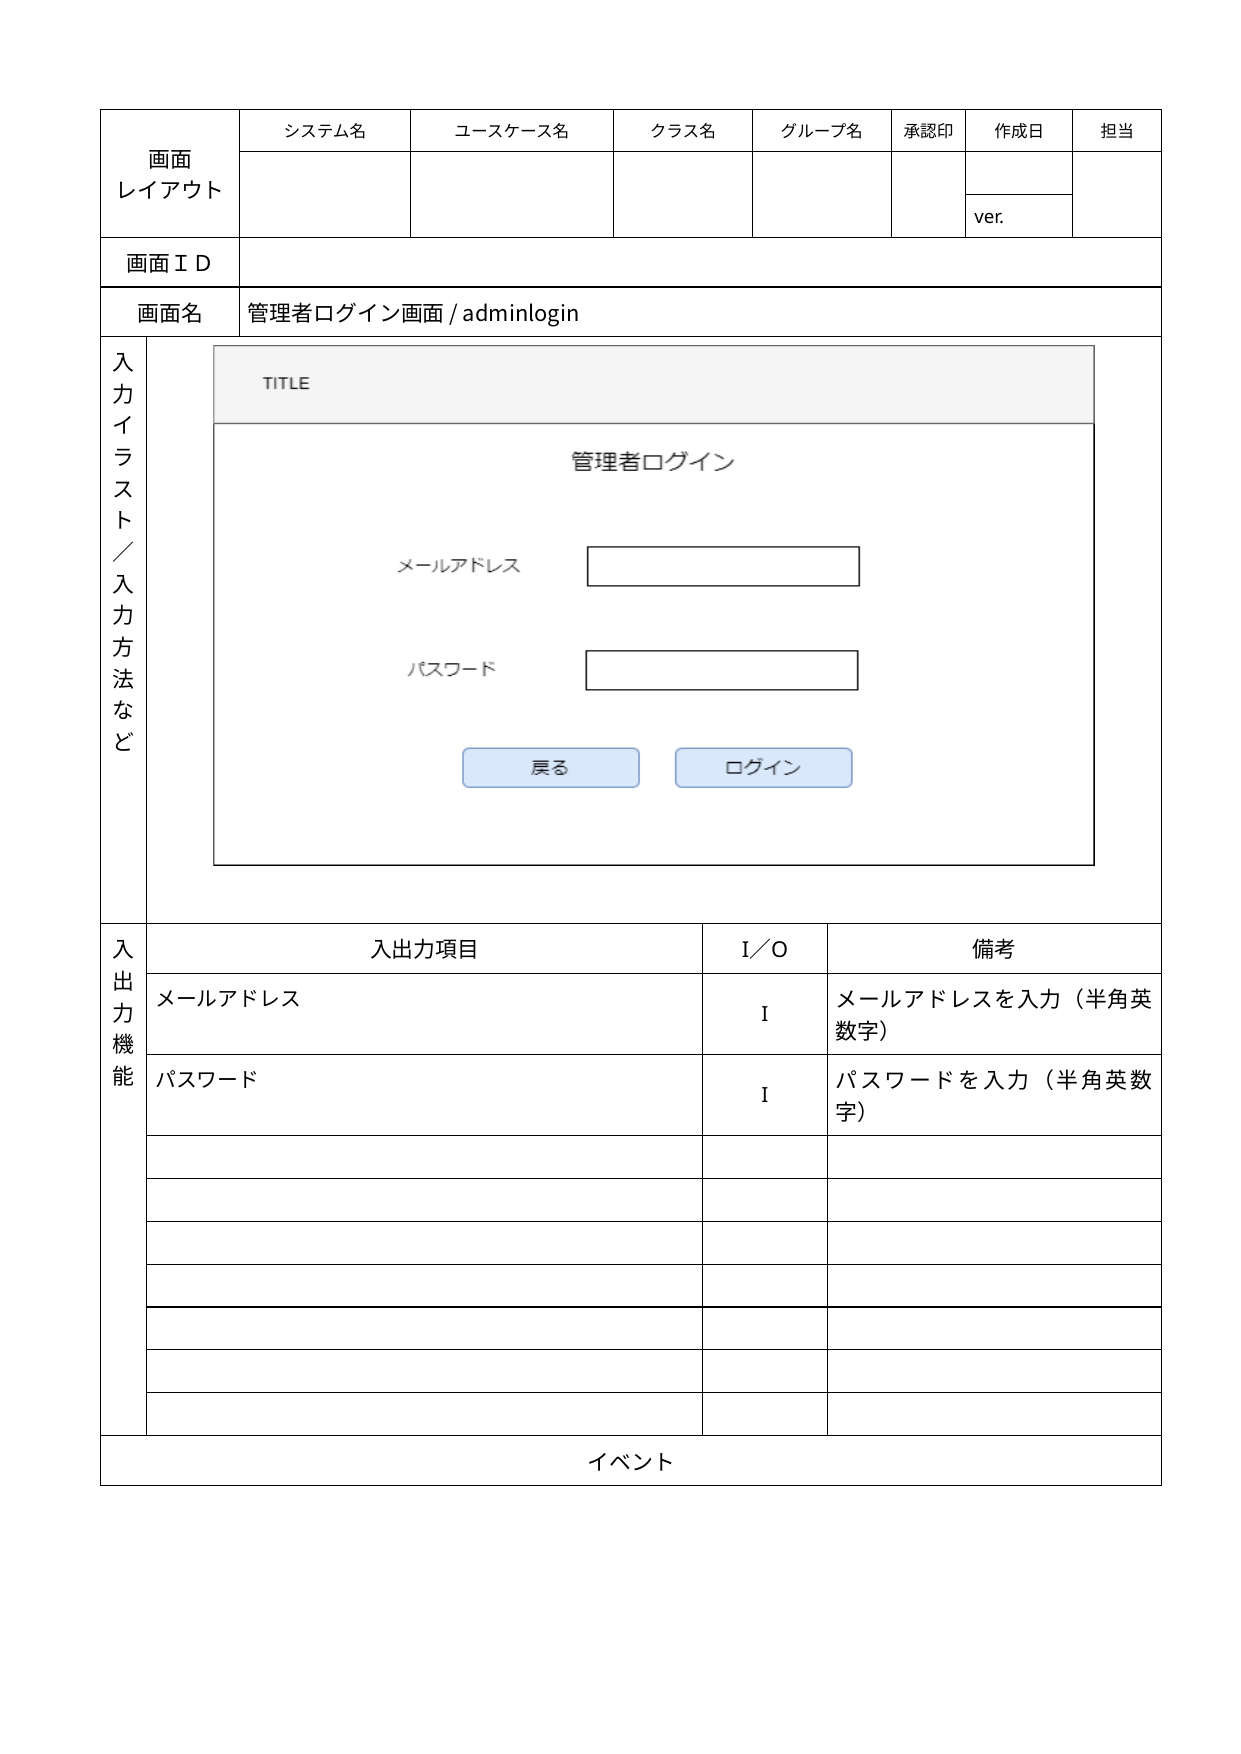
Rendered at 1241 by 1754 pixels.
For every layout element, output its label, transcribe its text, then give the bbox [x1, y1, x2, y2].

table_cell [828, 1350, 1161, 1392]
table_header 作成日 [966, 110, 1072, 151]
table_cell I [703, 974, 827, 1054]
table_cell [828, 1222, 1161, 1263]
table_cell 入出力項目 [147, 924, 702, 973]
table_cell [147, 1265, 702, 1306]
table_header システム名 [240, 110, 410, 151]
table_cell [147, 1136, 702, 1178]
table_header ユースケース名 [411, 110, 613, 151]
table_cell [828, 1308, 1161, 1349]
table_cell [703, 1350, 827, 1392]
table_cell [147, 1179, 702, 1221]
table_cell 備考 [828, 924, 1161, 973]
table_cell 画面ＩＤ [101, 238, 239, 286]
table_cell [147, 1393, 702, 1435]
table_cell [828, 1179, 1161, 1221]
table_cell メールアドレス [147, 974, 702, 1054]
table_cell [966, 152, 1072, 194]
table_cell [828, 1265, 1161, 1306]
table_cell パスワードを入力（半角英数字） [828, 1055, 1161, 1135]
table_header グループ名 [753, 110, 891, 151]
table_header 担当 [1073, 110, 1161, 151]
table_cell I [703, 1055, 827, 1135]
table_cell [703, 1222, 827, 1263]
table_cell [828, 1393, 1161, 1435]
table_cell [147, 1308, 702, 1349]
table_cell メールアドレスを入力（半角英数字） [828, 974, 1161, 1054]
table_cell [703, 1136, 827, 1178]
table_cell 管理者ログイン画面 / adminlogin [240, 288, 1161, 336]
table_cell [892, 152, 965, 237]
table_cell [703, 1393, 827, 1435]
table_cell 入出力機能 [101, 924, 146, 1435]
table_cell 入力イラスト／入力方法など [101, 337, 146, 923]
table_cell イベント [101, 1436, 1161, 1484]
table_cell [703, 1179, 827, 1221]
table_cell [828, 1136, 1161, 1178]
table_header 承認印 [892, 110, 965, 151]
table_cell [411, 152, 613, 237]
table_cell [1073, 152, 1161, 237]
table_cell [703, 1308, 827, 1349]
table_cell [147, 1222, 702, 1263]
table_cell [614, 152, 752, 237]
table_cell [147, 337, 1161, 923]
table_cell [240, 152, 410, 237]
picture [213, 345, 1095, 866]
table_cell ver. [966, 195, 1072, 237]
table_cell パスワード [147, 1055, 702, 1135]
table_header 画面 レイアウト [101, 110, 239, 237]
table_cell I／O [703, 924, 827, 973]
table_cell [147, 1350, 702, 1392]
table_cell [240, 238, 1161, 286]
table_header クラス名 [614, 110, 752, 151]
table_cell 画面名 [101, 288, 239, 336]
table_cell [753, 152, 891, 237]
table_cell [703, 1265, 827, 1306]
